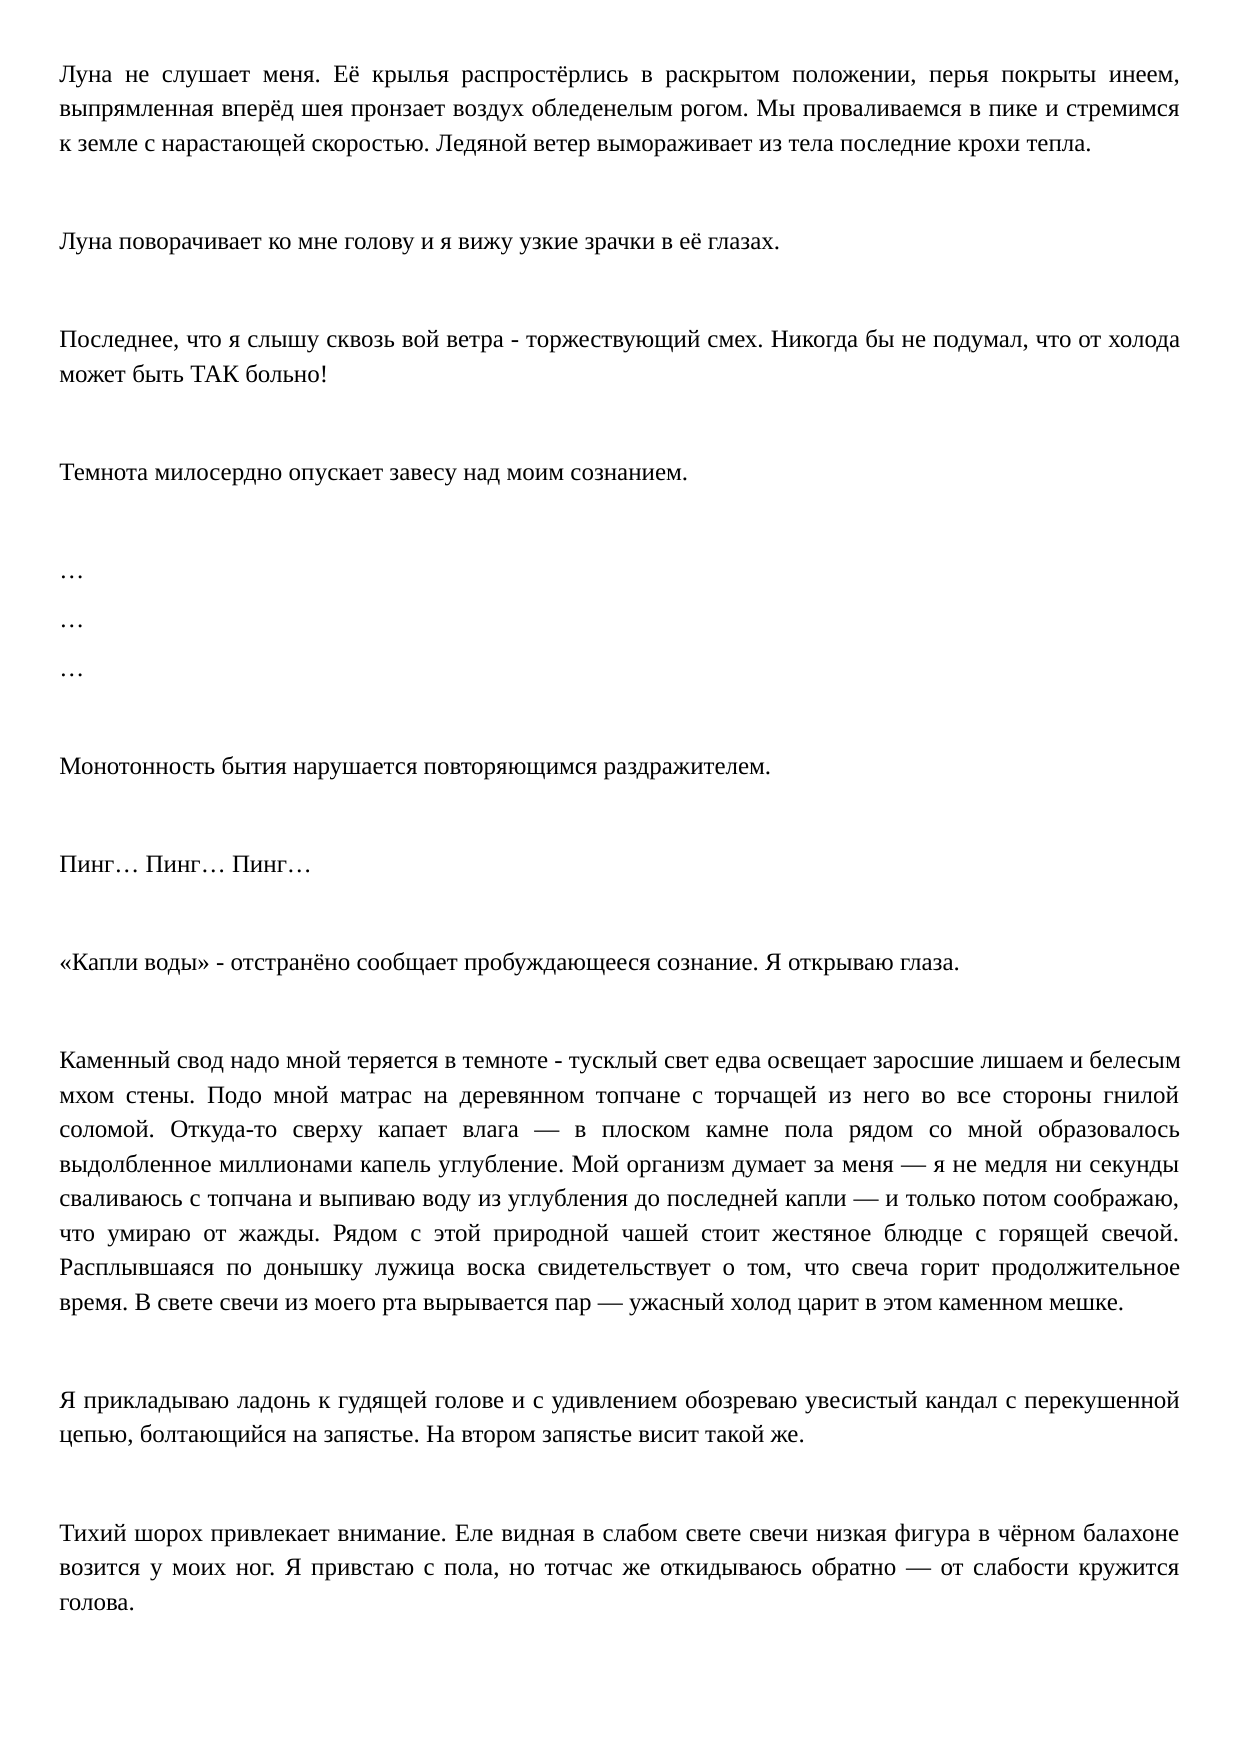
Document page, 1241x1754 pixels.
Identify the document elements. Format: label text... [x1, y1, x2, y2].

text Каменный свод надо мной теряется в темноте - тусклый свет едва освещает заросшие лишаем и белесым мхом стены. Подо мной матрас на деревянном топчане с торчащей из него во все стороны гнилой соломой. Откуда-то сверху капает влага — в плоском камне пола рядом со мной образовалось выдолбленное миллионами капель углубление. Мой организм думает за меня — я не медля ни секунды сваливаюсь с топчана и выпиваю воду из углубления до последней капли — и только потом соображаю, что умираю от жажды. Рядом с этой природной чашей стоит жестяное блюдце с горящей свечой. Расплывшаяся по донышку лужица воска свидетельствует о том, что свеча горит продолжительное время. В свете свечи из моего рта вырывается пар — ужасный холод царит в этом каменном мешке. [59, 1046, 1181, 1316]
text Монотонность бытия нарушается повторяющимся раздражителем. [59, 751, 1181, 780]
text «Капли воды» - отстранёно сообщает пробуждающееся сознание. Я открываю глаза. [59, 947, 1181, 976]
text Последнее, что я слышу сквозь вой ветра - торжествующий смех. Никогда бы не подумал, что от холода может быть ТАК больно! [59, 324, 1181, 387]
text Пинг… Пинг… Пинг… [59, 849, 1181, 878]
text Луна поворачивает ко мне голову и я вижу узкие зрачки в её глазах. [59, 226, 1181, 255]
text … [59, 555, 1181, 584]
text … [59, 653, 1181, 682]
text Тихий шорох привлекает внимание. Еле видная в слабом свете свечи низкая фигура в чёрном балахоне возится у моих ног. Я привстаю с пола, но тотчас же откидываюсь обратно — от слабости кружится голова. [59, 1518, 1181, 1615]
text Я прикладываю ладонь к гудящей голове и с удивлением обозреваю увесистый кандал с перекушенной цепью, болтающийся на запястье. На втором запястье висит такой же. [59, 1385, 1181, 1448]
text Луна не слушает меня. Её крылья распростёрлись в раскрытом положении, перья покрыты инеем, выпрямленная вперёд шея пронзает воздух обледенелым рогом. Мы проваливаемся в пике и стремимся к земле с нарастающей скоростью. Ледяной ветер вымораживает из тела последние крохи тепла. [59, 59, 1181, 157]
text Темнота милосердно опускает завесу над моим сознанием. [59, 457, 1181, 486]
text … [59, 604, 1181, 633]
